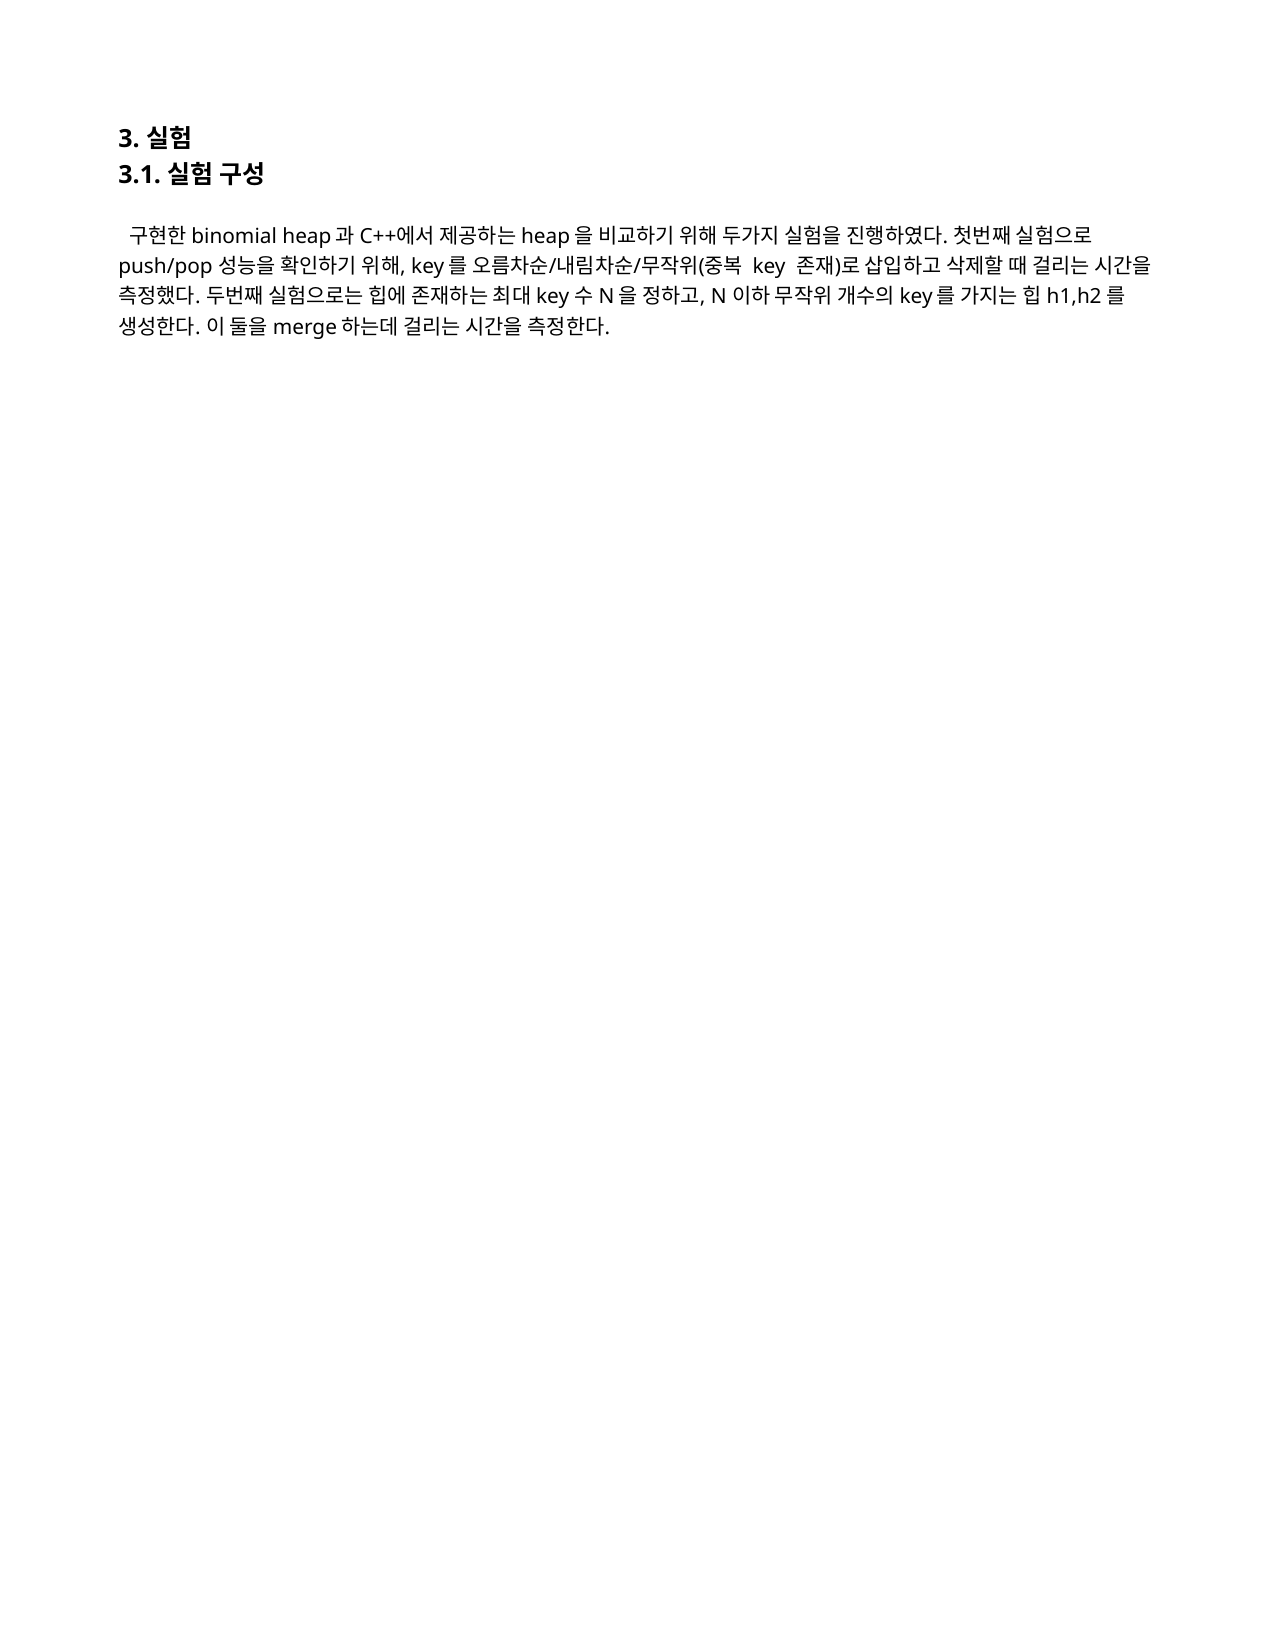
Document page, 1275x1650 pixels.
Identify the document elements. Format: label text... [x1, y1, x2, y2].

text 3. 실험 [118, 118, 1157, 154]
text 구현한 binomial heap과 C++에서 제공하는 heap을 비교하기 위해 두가지 실험을 진행하였다. 첫번째 실험으로 push/pop 성능을 확인하기 위해, key를 오름차순/내림차순/무작위(중복 key 존재)로 삽입하고 삭제할 때 걸리는 시간을 측정했다. 두번째 실험으로는 힙에 존재하는 최대 key 수 N을 정하고, N 이하 무작위 개수의 key를 가지는 힙 h1,h2를 생성한다. 이 둘을 merge하는데 걸리는 시간을 측정한다. [118, 219, 1157, 340]
text 3.1. 실험 구성 [118, 154, 1157, 191]
